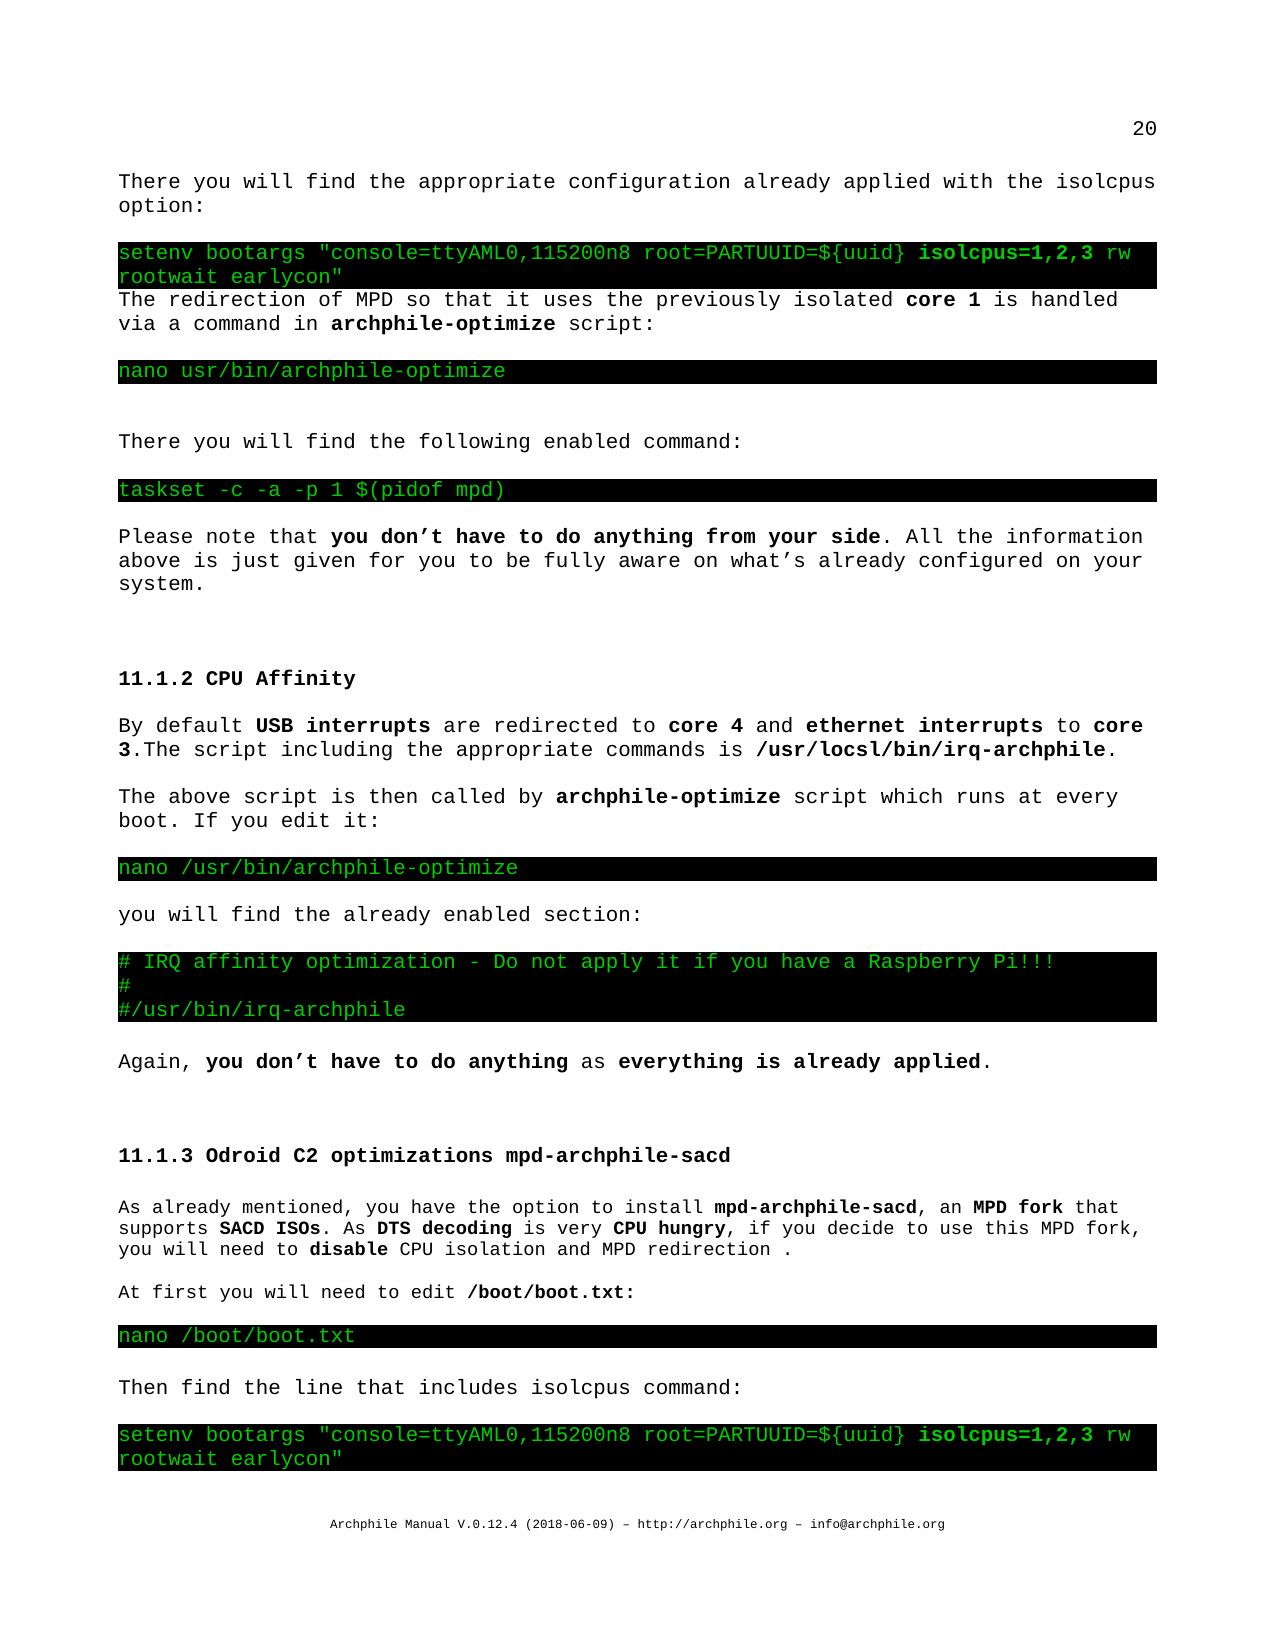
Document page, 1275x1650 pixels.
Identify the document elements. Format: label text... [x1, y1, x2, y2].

text Please note that you don’t have to do anything from your side. All the information above is just given for you to be fully aware on what’s already configured on your system. [118, 526, 1157, 597]
text 11.1.3 Odroid C2 optimizations mpd-archphile-sacd [118, 1145, 1157, 1169]
text nano usr/bin/archphile-optimize [118, 360, 1157, 384]
text The redirection of MPD so that it uses the previously isolated core 1 is handled via a command in archphile-optimize script: [118, 289, 1157, 337]
text Again, you don’t have to do anything as everything is already applied. [118, 1051, 1157, 1074]
text Then find the line that includes isolcpus command: [118, 1377, 1157, 1401]
text nano /boot/boot.txt [118, 1325, 1157, 1348]
text The above script is then called by archphile-optimize script which runs at every boot. If you edit it: [118, 786, 1157, 833]
text #/usr/bin/irq-archphile [118, 999, 1157, 1022]
text There you will find the following enabled command: [118, 431, 1157, 455]
text setenv bootargs "console=ttyAML0,115200n8 root=PARTUUID=${uuid} isolcpus=1,2,3 rw rootwait earlycon" [118, 1424, 1157, 1471]
text # IRQ affinity optimization - Do not apply it if you have a Raspberry Pi!!! [118, 952, 1157, 975]
text nano /usr/bin/archphile-optimize [118, 857, 1157, 881]
text setenv bootargs "console=ttyAML0,115200n8 root=PARTUUID=${uuid} isolcpus=1,2,3 rw rootwait earlycon" [118, 242, 1157, 289]
text you will find the already enabled section: [118, 904, 1157, 928]
text By default USB interrupts are redirected to core 4 and ethernet interrupts to core 3.The script including the appropriate commands is /usr/locsl/bin/irq-archphile. [118, 715, 1157, 762]
text 11.1.2 CPU Affinity [118, 668, 1157, 691]
text As already mentioned, you have the option to install mpd-archphile-sacd, an MPD fork that supports SACD ISOs. As DTS decoding is very CPU hungry, if you decide to use this MPD fork, you will need to disable CPU isolation and MPD redirection . [118, 1197, 1157, 1261]
text # [118, 975, 1157, 999]
text taskset -c -a -p 1 $(pidof mpd) [118, 479, 1157, 502]
text At first you will need to edit /boot/boot.txt: [118, 1282, 1157, 1304]
text There you will find the appropriate configuration already applied with the isolcpus option: [118, 171, 1157, 218]
